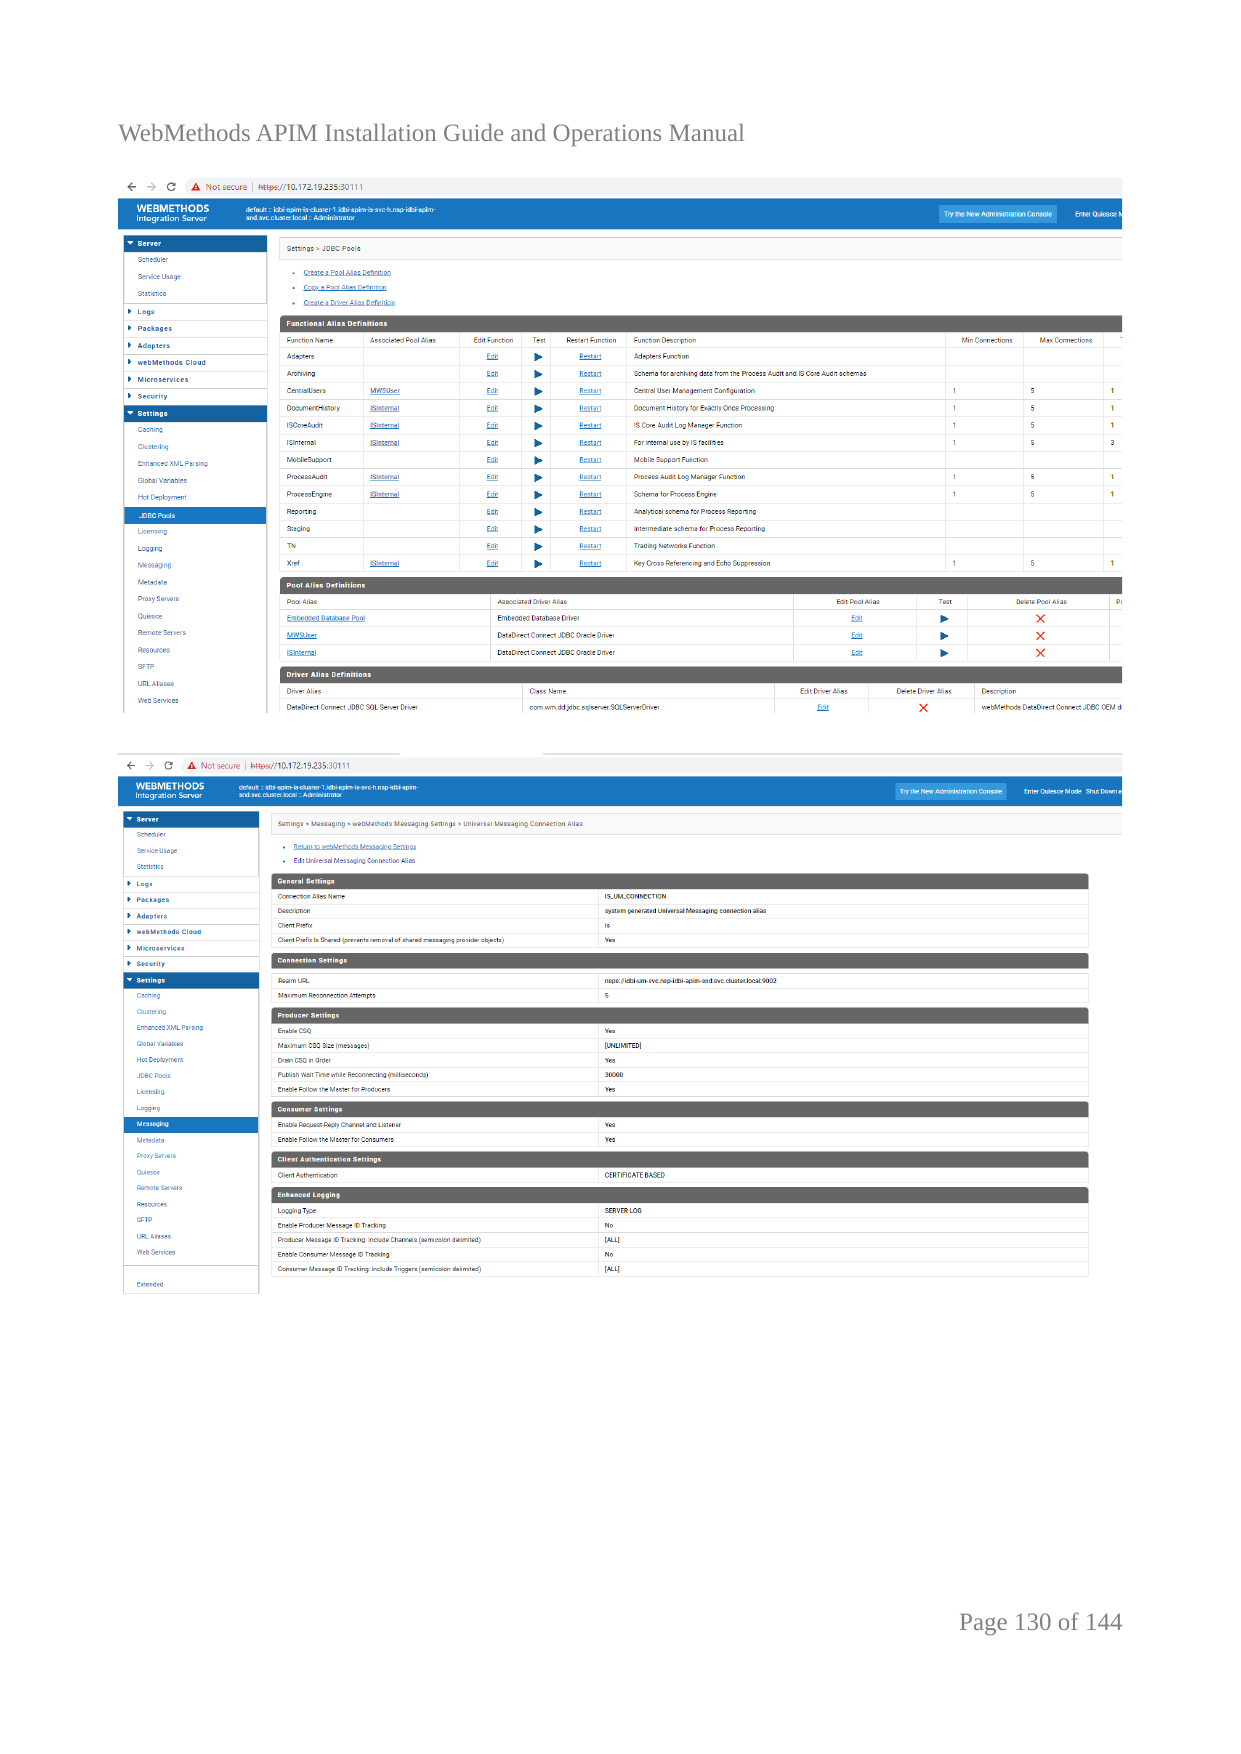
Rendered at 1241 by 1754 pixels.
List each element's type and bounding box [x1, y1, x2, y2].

picture [118, 176, 1123, 713]
picture [118, 753, 1123, 1313]
